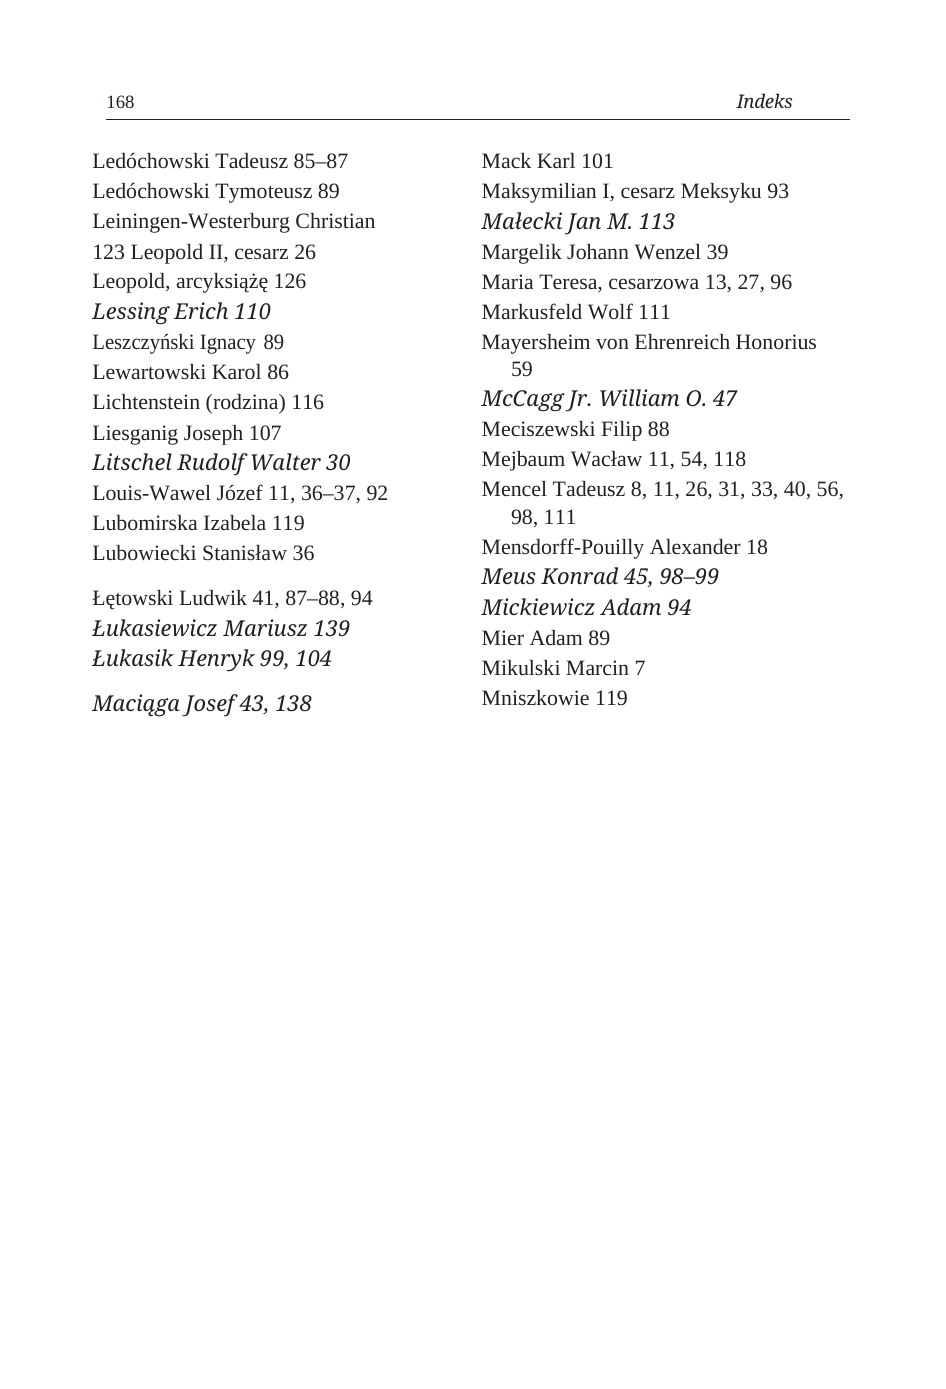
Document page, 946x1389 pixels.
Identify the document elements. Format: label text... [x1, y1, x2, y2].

text Łukasik Henryk 99, 104 [92, 643, 452, 673]
text Leiningen-Westerburg Christian 123 Leopold II, cesarz 26 [92, 208, 412, 264]
text Mensdorff-Pouilly Alexander 18 [481, 534, 879, 559]
text Litschel Rudolf Walter 30 [92, 447, 452, 477]
text Meciszewski Filip 88 [481, 416, 879, 441]
text Maria Teresa, cesarzowa 13, 27, 96 [481, 269, 879, 294]
text Lessing Erich 110 [92, 296, 452, 326]
text Ledóchowski Tymoteusz 89 [92, 178, 452, 204]
text 98, 111 [511, 504, 879, 529]
text Małecki Jan M. 113 [481, 206, 879, 236]
text Mack Karl 101 [481, 148, 879, 173]
text Mickiewicz Adam 94 [481, 592, 879, 622]
text Ledóchowski Tadeusz 85–87 [92, 148, 452, 173]
text Lewartowski Karol 86 [92, 359, 452, 384]
text Mencel Tadeusz 8, 11, 26, 31, 33, 40, 56, [481, 476, 879, 502]
text Lichtenstein (rodzina) 116 [92, 389, 452, 414]
text Maksymilian I, cesarz Meksyku 93 [481, 178, 879, 203]
text Lubomirska Izabela 119 [92, 510, 452, 535]
text Markusfeld Wolf 111 [481, 299, 879, 324]
text Mikulski Marcin 7 [481, 655, 879, 680]
text Liesganig Joseph 107 [92, 419, 452, 445]
text Łukasiewicz Mariusz 139 [92, 613, 452, 642]
text Mier Adam 89 [481, 625, 879, 650]
text Leopold, arcyksiążę 126 [92, 269, 452, 294]
text Margelik Johann Wenzel 39 [481, 239, 879, 264]
text McCagg Jr. William O. 47 [481, 383, 879, 413]
text Mniszkowie 119 [481, 685, 879, 710]
text Mayersheim von Ehrenreich Honorius 59 [481, 329, 839, 381]
text Louis-Wawel Józef 11, 36–37, 92 [92, 480, 452, 505]
text Maciąga Josef 43, 138 [92, 688, 452, 718]
text Lubowiecki Stanisław 36 [92, 540, 452, 566]
text Łętowski Ludwik 41, 87–88, 94 [92, 585, 452, 610]
text Meus Konrad 45, 98–99 [481, 561, 879, 591]
text Leszczyński Ignacy 89 [92, 329, 452, 354]
text Mejbaum Wacław 11, 54, 118 [481, 446, 879, 472]
